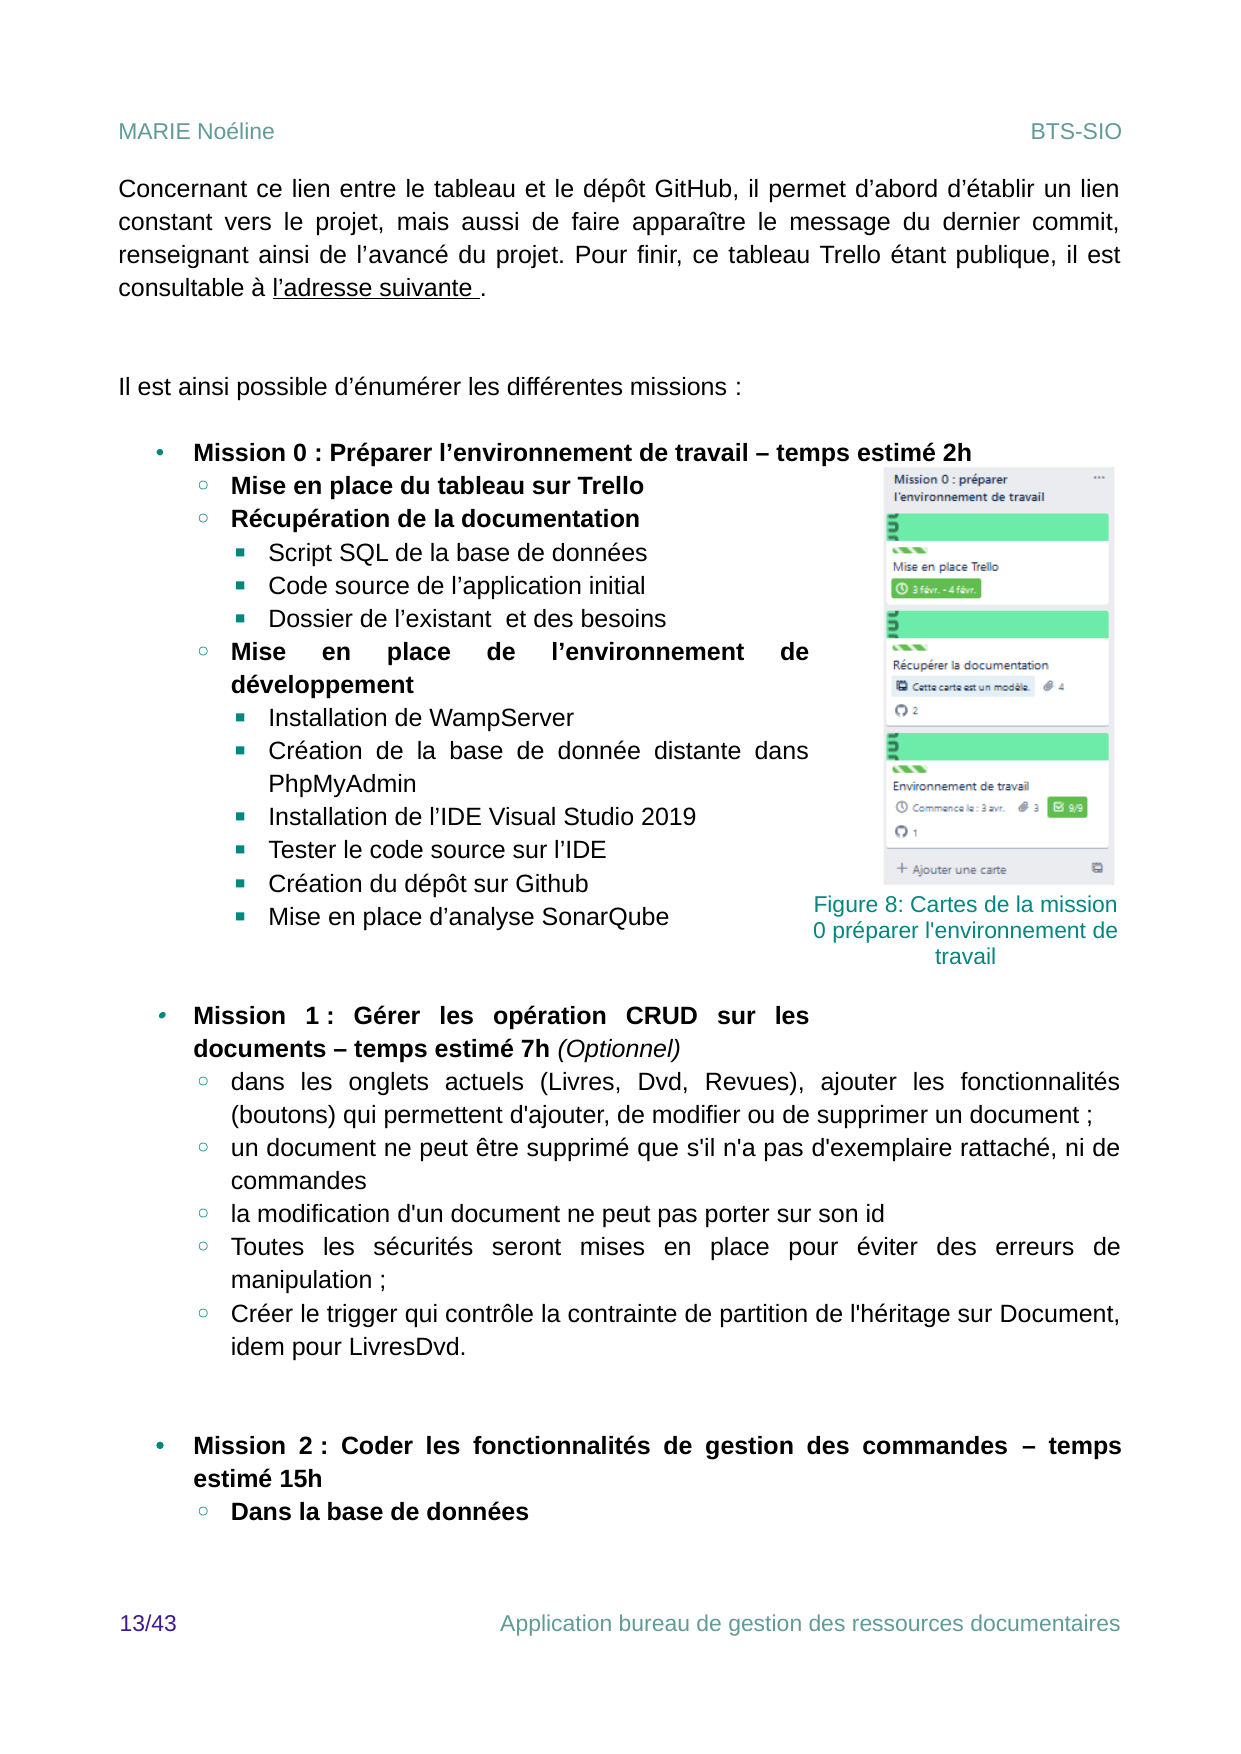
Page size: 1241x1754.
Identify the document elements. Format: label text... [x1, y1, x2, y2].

list Installation de l’IDE Visual Studio 2019 [231, 802, 810, 831]
list Toutes les sécurités seront mises en place pour éviter des erreurs de manipulation ; [193, 1232, 1122, 1294]
text Il est ainsi possible d’énumérer les différentes missions : [118, 372, 1122, 401]
list Création de la base de donnée distante dans PhpMyAdmin [231, 736, 810, 798]
list [810, 969, 1121, 1021]
list la modification d'un document ne peut pas porter sur son id [193, 1199, 1122, 1228]
list Script SQL de la base de données [231, 537, 810, 566]
list Code source de l’application initial [231, 571, 810, 599]
list Créer le trigger qui contrôle la contrainte de partition de l'héritage sur Document, idem pour LivresDvd. [193, 1298, 1122, 1360]
list dans les onglets actuels (Livres, Dvd, Revues), ajouter les fonctionnalités (boutons) qui permettent d'ajouter, de modifier ou de supprimer un document ; [193, 1067, 1122, 1129]
text Concernant ce lien entre le tableau et le dépôt GitHub, il permet d’abord d’établir un lien constant vers le projet, mais aussi de faire apparaître le message du dernier commit, renseignant ainsi de l’avancé du projet. Pour finir, ce tableau Trello étant publique, il est consultable à l’adresse suivante . [118, 174, 1122, 302]
list Mise en place du tableau sur Trello [193, 467, 1122, 891]
list Récupération de la documentation [193, 504, 810, 533]
list Création du dépôt sur Github [231, 868, 810, 897]
list Mission 2 : Coder les fonctionnalités de gestion des commandes – temps estimé 15h [156, 1431, 1122, 1493]
list Tester le code source sur l’IDE [231, 835, 810, 864]
list Mission 1 : Gérer les opération CRUD sur les documents – temps estimé 7h (Optionnel) [156, 1001, 1122, 1063]
list Installation de WampServer [231, 703, 810, 732]
list Mise en place de l’environnement de développement [193, 637, 810, 699]
list Mise en place d’analyse SonarQube [231, 902, 810, 931]
list un document ne peut être supprimé que s'il n'a pas d'exemplaire rattaché, ni de commandes [193, 1133, 1122, 1195]
list Figure 8: Cartes de la mission 0 préparer l'environnement de travail [810, 891, 1121, 969]
list Dans la base de données [193, 1497, 1122, 1526]
list Mission 0 : Préparer l’environnement de travail – temps estimé 2h [156, 438, 1122, 467]
list Dossier de l’existant et des besoins [231, 604, 810, 633]
picture [883, 467, 1115, 885]
